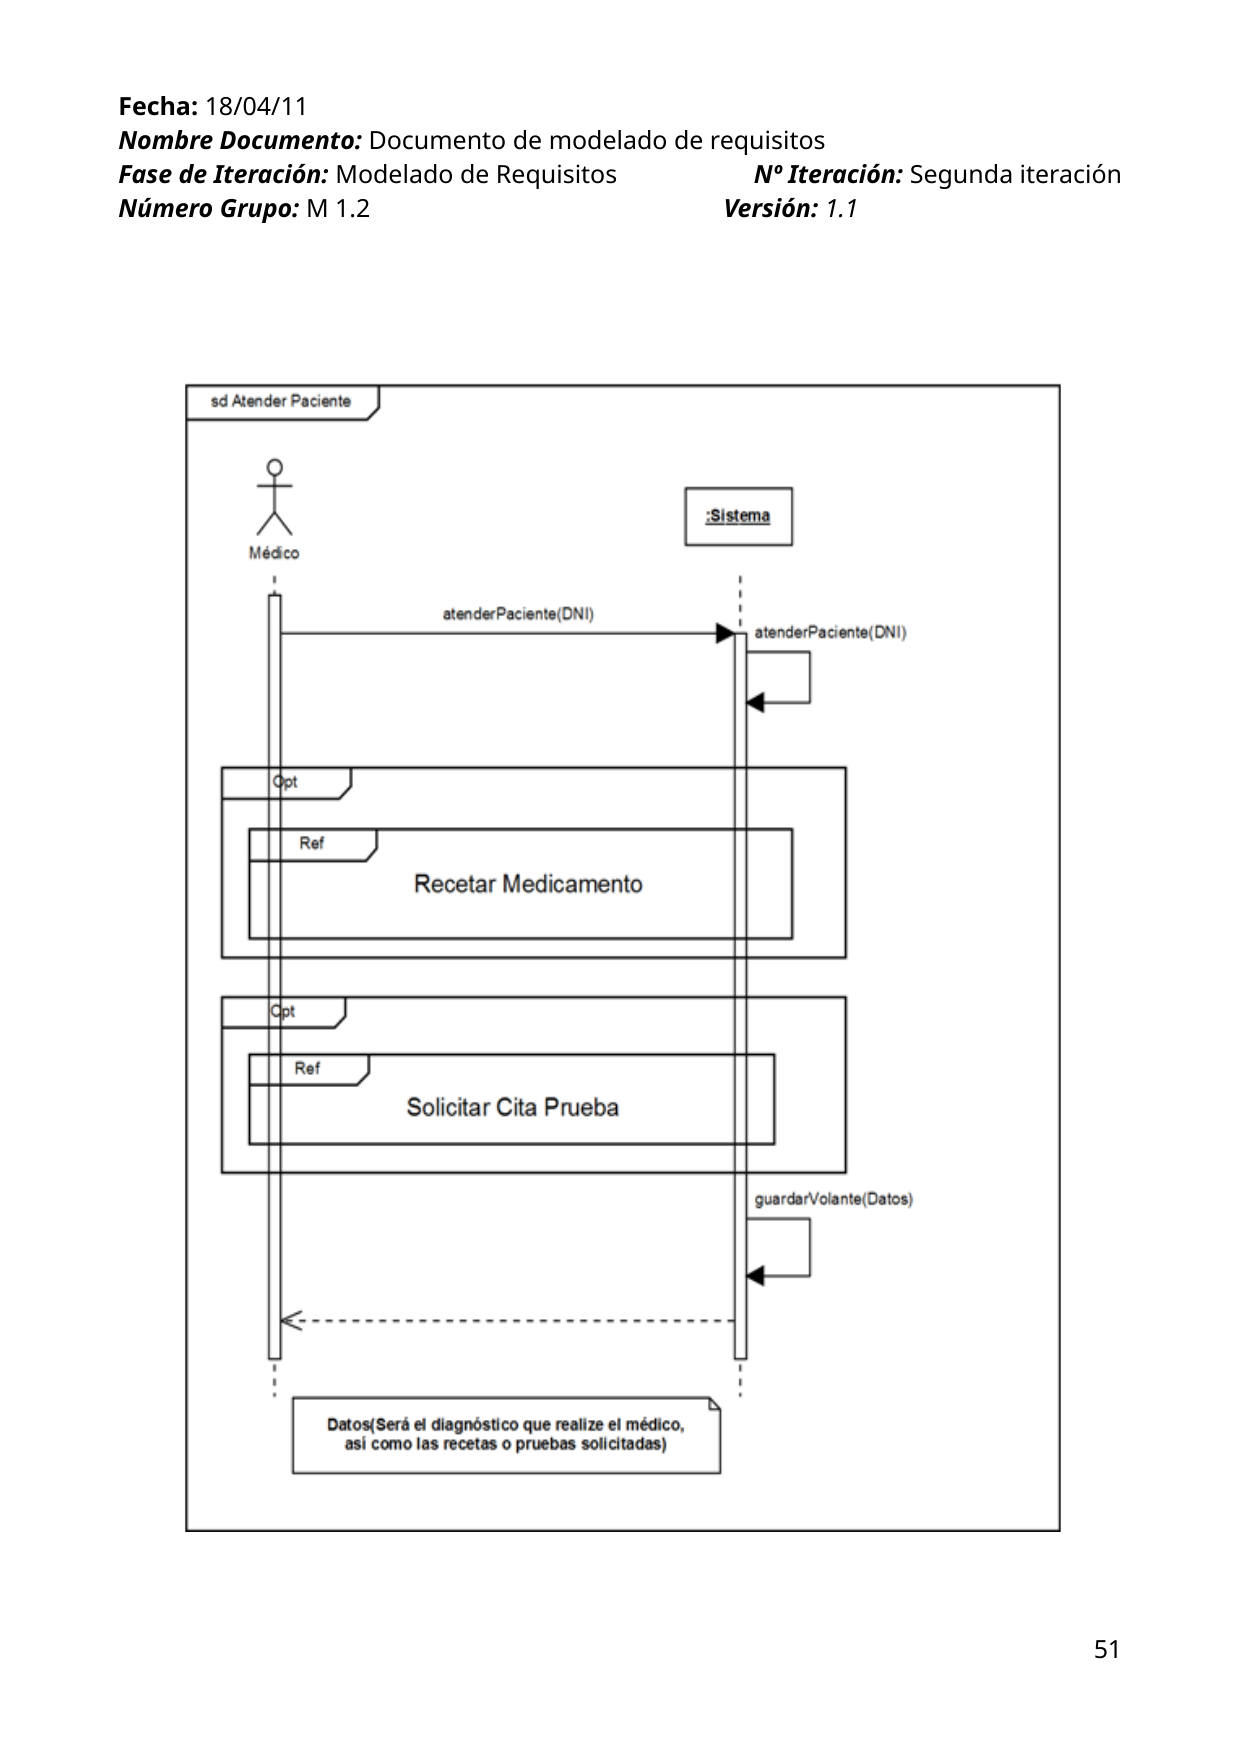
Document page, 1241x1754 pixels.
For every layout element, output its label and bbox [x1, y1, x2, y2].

picture [184, 383, 1061, 1532]
